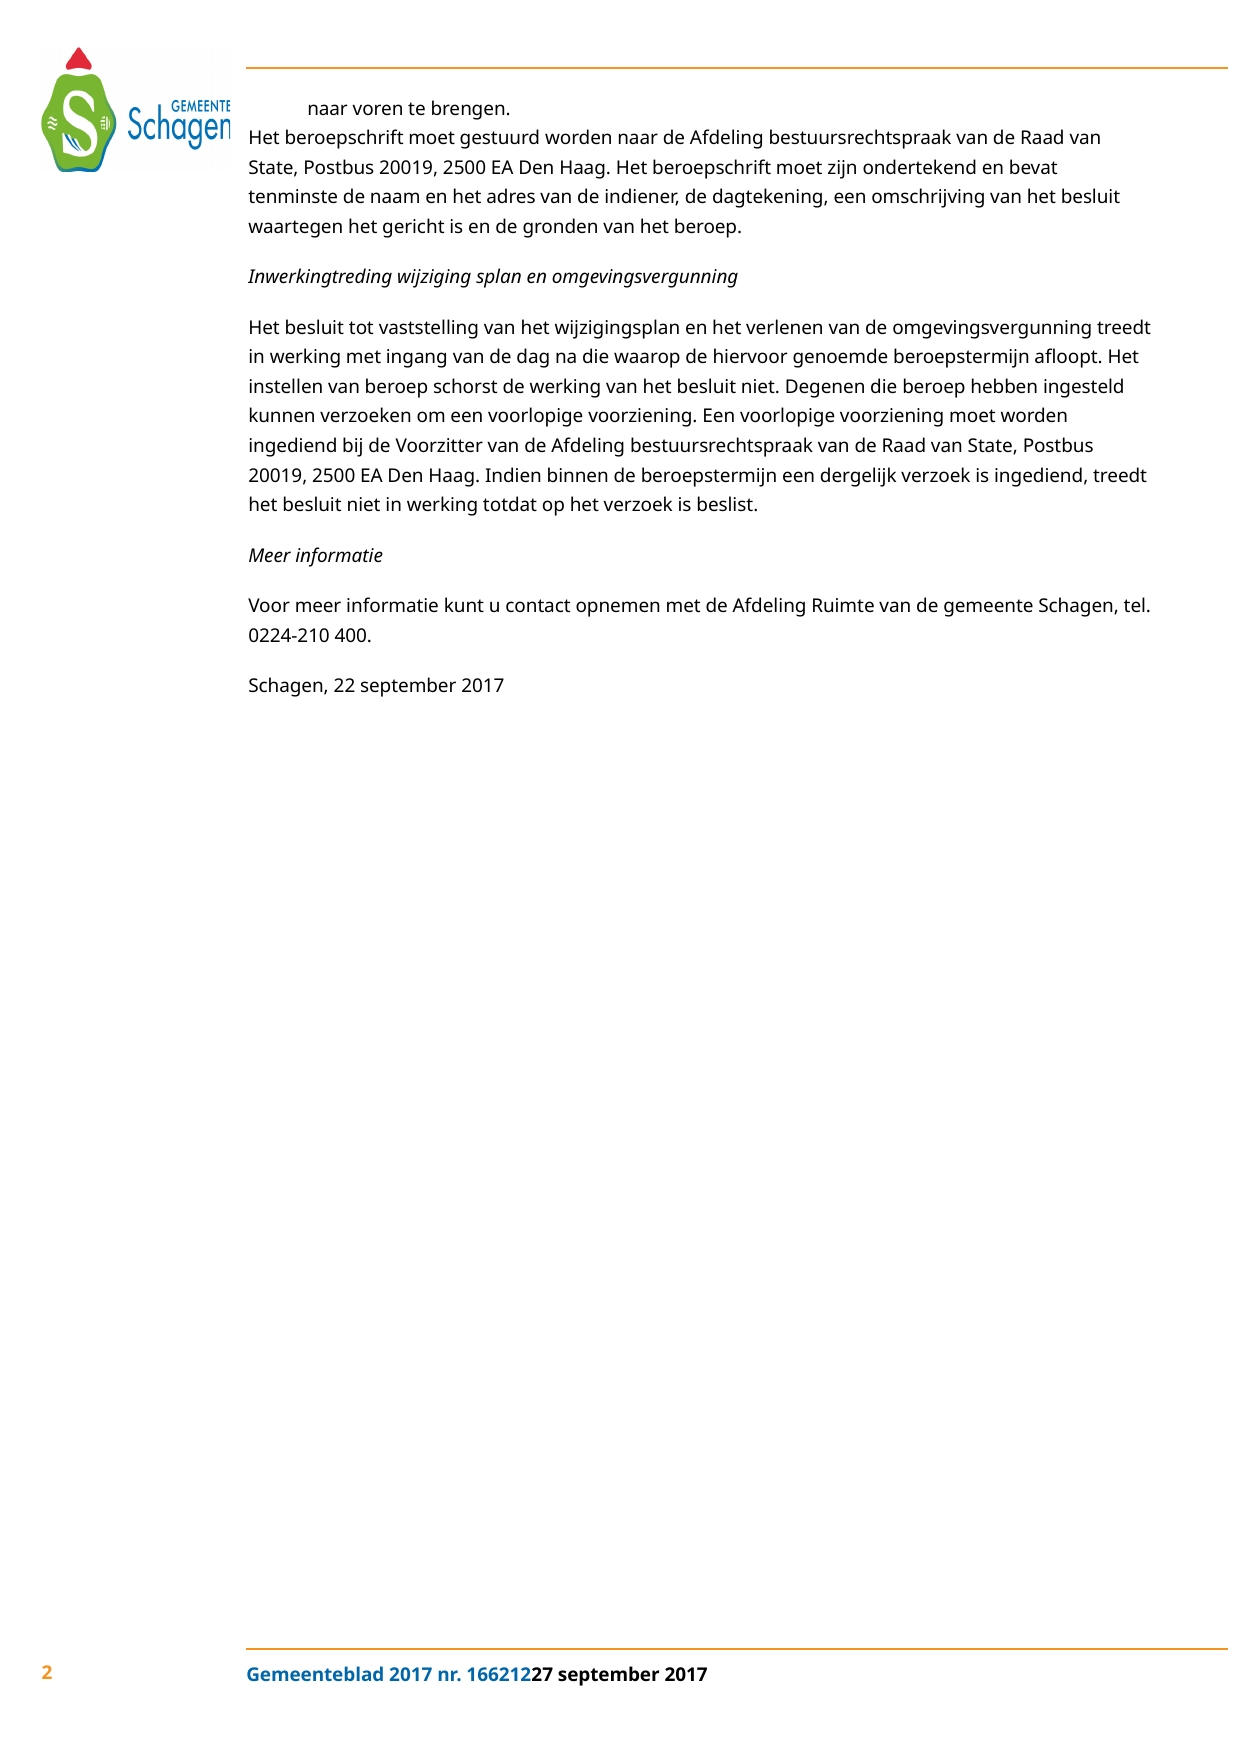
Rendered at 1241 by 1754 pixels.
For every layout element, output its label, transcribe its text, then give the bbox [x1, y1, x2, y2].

text Het besluit tot vaststelling van het wijzigingsplan en het verlenen van de omgevingsvergunning treedt in werking met ingang van de dag na die waarop de hiervoor genoemde beroepstermijn afloopt. Het instellen van beroep schorst de werking van het besluit niet. Degenen die beroep hebben ingesteld kunnen verzoeken om een voorlopige voorziening. Een voorlopige voorziening moet worden ingediend bij de Voorzitter van de Afdeling bestuursrechtspraak van de Raad van State, Postbus 20019, 2500 EA Den Haag. Indien binnen de beroepstermijn een dergelijk verzoek is ingediend, treedt het besluit niet in werking totdat op het verzoek is beslist. [248, 314, 1152, 517]
list naar voren te brengen. [248, 95, 1152, 121]
text Voor meer informatie kunt u contact opnemen met de Afdeling Ruimte van de gemeente Schagen, tel. 0224-210 400. [248, 592, 1152, 648]
text Schagen, 22 september 2017 [248, 672, 1152, 698]
text Inwerkingtreding wijziging splan en omgevingsvergunning [248, 263, 1152, 289]
text Meer informatie [248, 542, 1152, 568]
picture [41, 47, 231, 172]
text Het beroepschrift moet gestuurd worden naar de Afdeling bestuursrechtspraak van de Raad van State, Postbus 20019, 2500 EA Den Haag. Het beroepschrift moet zijn ondertekend en bevat tenminste de naam en het adres van de indiener, de dagtekening, een omschrijving van het besluit waartegen het gericht is en de gronden van het beroep. [248, 124, 1152, 239]
